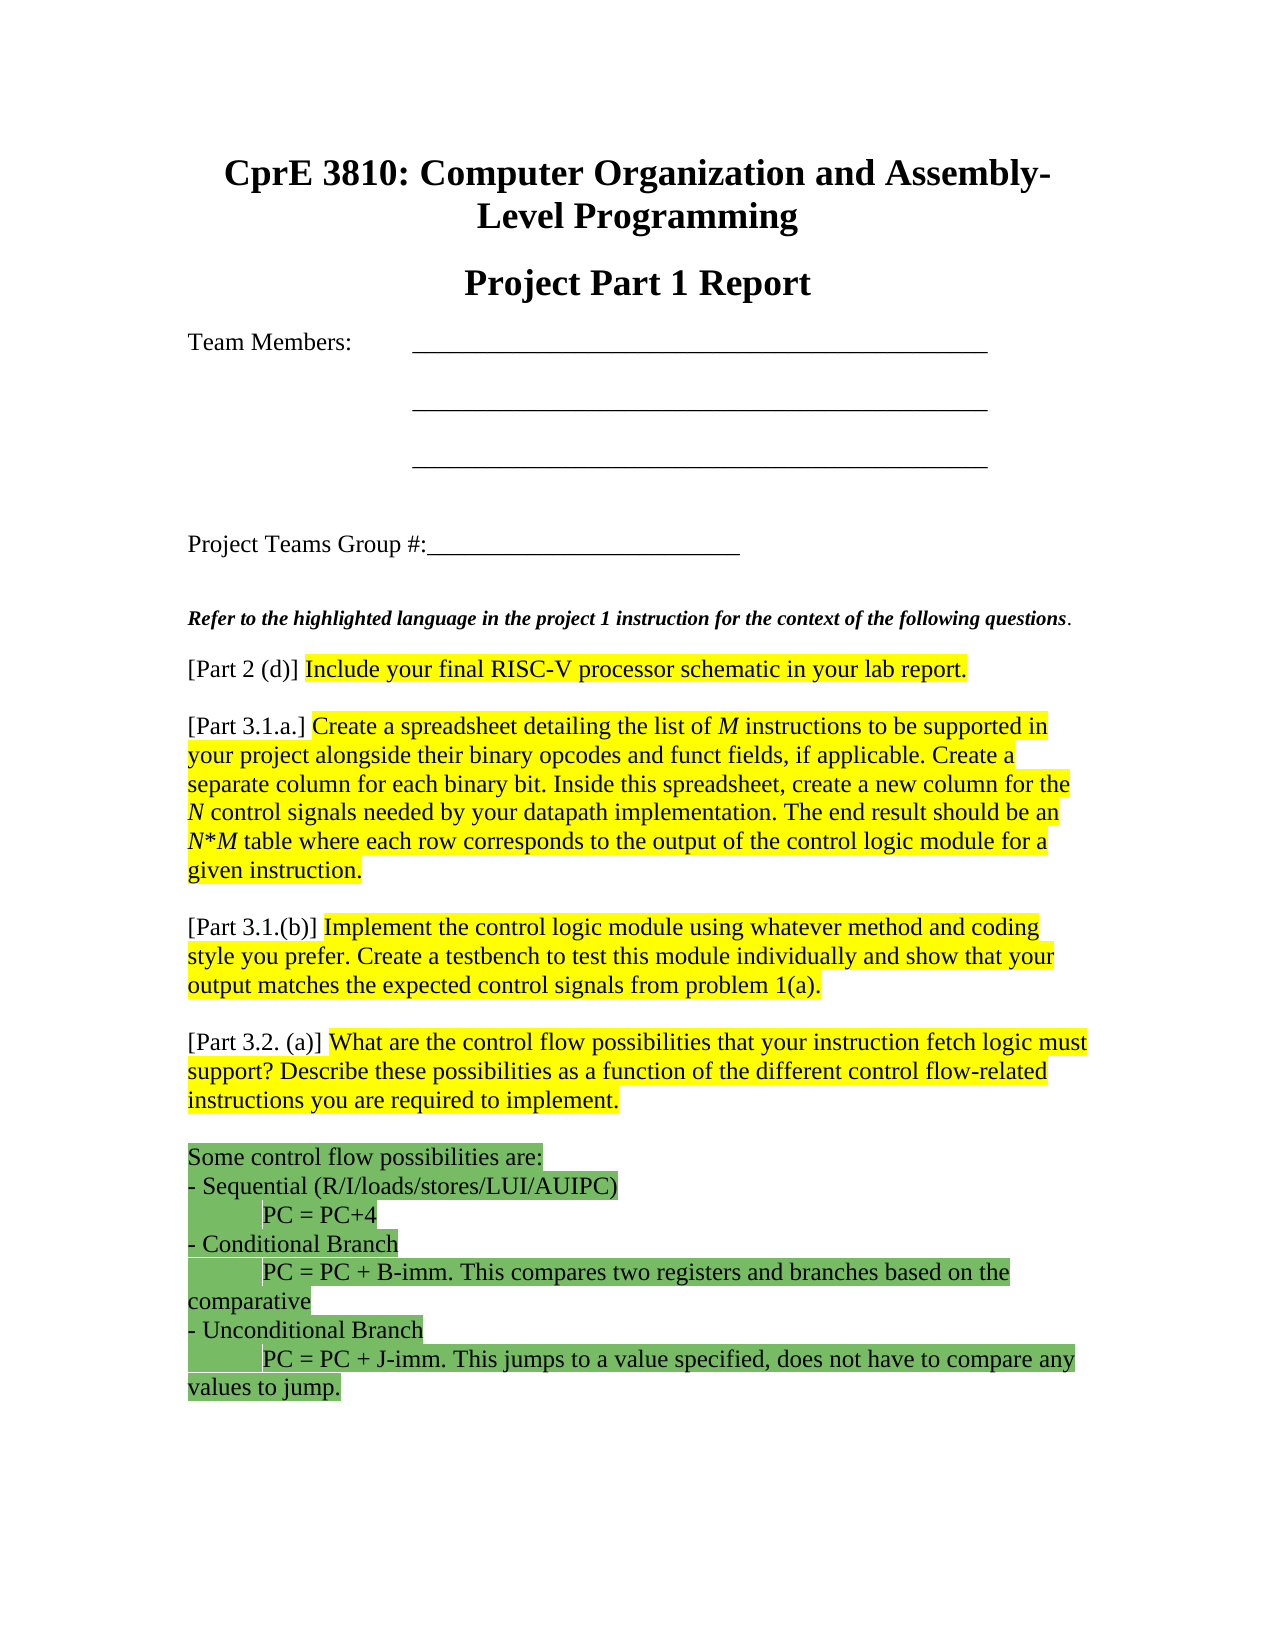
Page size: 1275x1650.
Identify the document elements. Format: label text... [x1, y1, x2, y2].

text ______________________________________________ [337, 442, 1087, 471]
subtitle Project Part 1 Report [187, 260, 1087, 303]
text [Part 2 (d)] Include your final RISC-V processor schematic in your lab report. [187, 654, 1087, 682]
text Refer to the highlighted language in the project 1 instruction for the context of the following questions. [187, 606, 1087, 630]
text [Part 3.2. (a)] What are the control flow possibilities that your instruction fetch logic must support? Describe these possibilities as a function of the different control flow-related instructions you are required to implement. [187, 1027, 1087, 1114]
subtitle Project Teams Group #:_________________________ [187, 529, 1087, 557]
text PC = PC+4 [187, 1200, 1087, 1229]
text - Sequential (R/I/loads/stores/LUI/AUIPC) [187, 1171, 1087, 1200]
text Some control flow possibilities are: [187, 1142, 1087, 1171]
text [Part 3.1.(b)] Implement the control logic module using whatever method and coding style you prefer. Create a testbench to test this module individually and show that your output matches the expected control signals from problem 1(a). [187, 912, 1087, 999]
subtitle CprE 3810: Computer Organization and Assembly-Level Programming [187, 150, 1087, 236]
text PC = PC + B-imm. This compares two registers and branches based on the comparative [187, 1257, 1087, 1315]
text - Unconditional Branch [187, 1315, 1087, 1344]
text ______________________________________________ [187, 385, 1087, 414]
text Team Members: ______________________________________________ [187, 327, 1087, 356]
text - Conditional Branch [187, 1229, 1087, 1257]
text [Part 3.1.a.] Create a spreadsheet detailing the list of M instructions to be supported in your project alongside their binary opcodes and funct fields, if applicable. Create a separate column for each binary bit. Inside this spreadsheet, create a new column for the N control signals needed by your datapath implementation. The end result should be an N*M table where each row corresponds to the output of the control logic module for a given instruction. [187, 711, 1087, 884]
text PC = PC + J-imm. This jumps to a value specified, does not have to compare any values to jump. [187, 1344, 1087, 1401]
